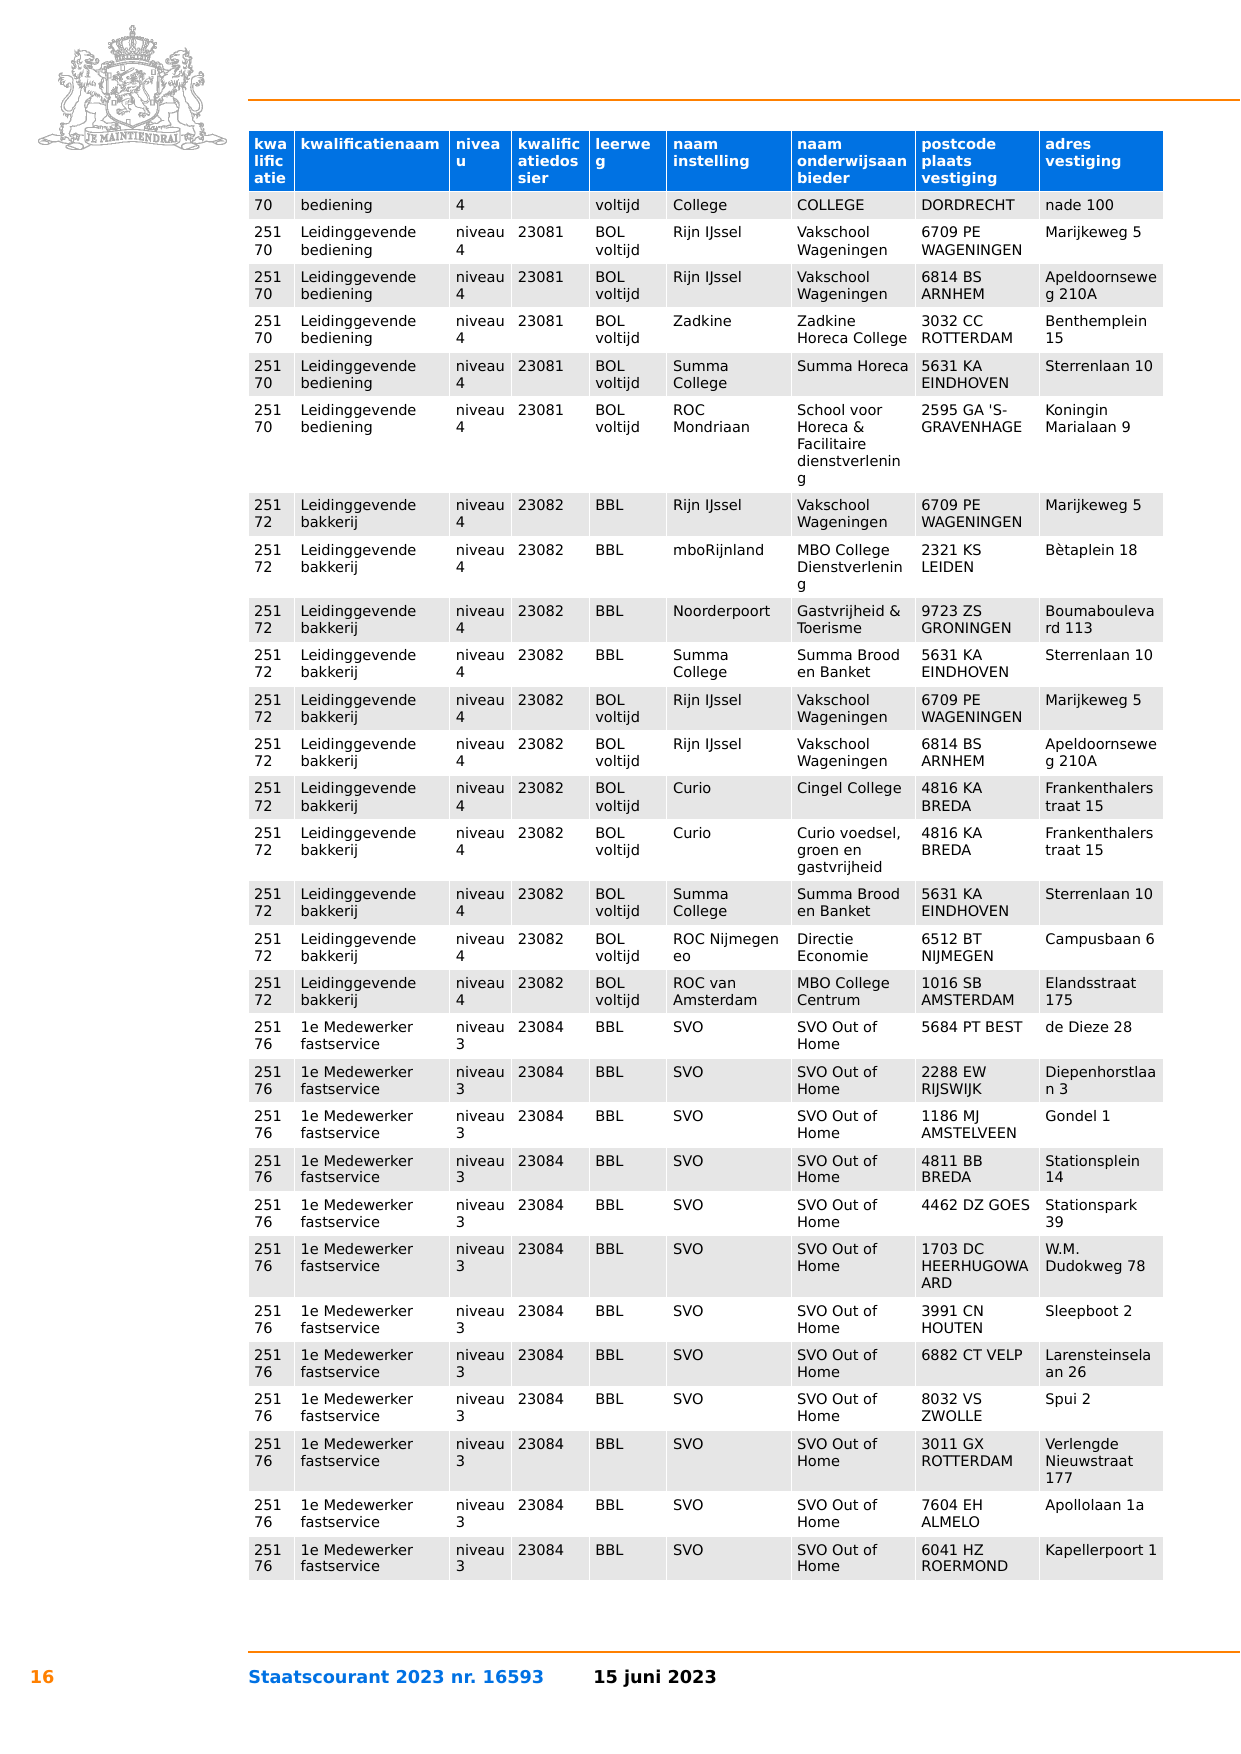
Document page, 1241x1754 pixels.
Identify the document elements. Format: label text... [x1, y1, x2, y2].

table_cell Koningin Marialaan 9 [1040, 397, 1163, 491]
table_cell COLLEGE [792, 192, 915, 219]
table_cell 1e Medewerker fastservice [295, 1298, 449, 1341]
table_cell niveau 4 [450, 309, 511, 352]
table_cell 23082 [512, 970, 589, 1013]
table_header postcode plaats vestiging [916, 131, 1039, 191]
table_cell 1e Medewerker fastservice [295, 1059, 449, 1102]
table_cell niveau 4 [450, 397, 511, 491]
table_cell 2595 GA 'S-GRAVENHAGE [916, 397, 1039, 491]
table_cell 23084 [512, 1059, 589, 1102]
table_cell BBL [590, 1431, 666, 1491]
table_cell 25176 [249, 1431, 294, 1491]
table_cell 25172 [249, 926, 294, 969]
table_cell 3032 CC ROTTERDAM [916, 309, 1039, 352]
table_cell Boumaboulevard 113 [1040, 598, 1163, 642]
table_cell BBL [590, 537, 666, 597]
table_cell SVO [667, 1298, 791, 1341]
table_cell Leidinggevende bediening [295, 353, 449, 396]
table_cell Leidinggevende bakkerij [295, 687, 449, 730]
table_cell niveau 3 [450, 1103, 511, 1147]
table_cell niveau 3 [450, 1492, 511, 1536]
table_cell 25172 [249, 881, 294, 925]
table_cell SVO Out of Home [792, 1059, 915, 1102]
table_cell niveau 4 [450, 776, 511, 819]
table_cell niveau 3 [450, 1298, 511, 1341]
table_cell niveau 4 [450, 493, 511, 536]
table_cell SVO Out of Home [792, 1236, 915, 1297]
table_cell 6709 PE WAGENINGEN [916, 493, 1039, 536]
table_cell 6814 BS ARNHEM [916, 731, 1039, 775]
table_cell 23084 [512, 1236, 589, 1297]
table_cell BOL voltijd [590, 687, 666, 730]
table_cell SVO Out of Home [792, 1103, 915, 1147]
table_cell BBL [590, 1103, 666, 1147]
table_cell Sterrenlaan 10 [1040, 353, 1163, 396]
table_cell BBL [590, 1537, 666, 1580]
table_cell BBL [590, 493, 666, 536]
table_cell 23084 [512, 1015, 589, 1058]
table_cell Leidinggevende bakkerij [295, 537, 449, 597]
table_cell niveau 4 [450, 820, 511, 880]
table_cell 25172 [249, 687, 294, 730]
table_cell niveau 3 [450, 1015, 511, 1058]
table_cell 2288 EW RIJSWIJK [916, 1059, 1039, 1102]
table_cell 25176 [249, 1387, 294, 1430]
table_cell 25176 [249, 1298, 294, 1341]
table_cell 23082 [512, 731, 589, 775]
table_cell Zadkine Horeca College [792, 309, 915, 352]
table_cell Leidinggevende bakkerij [295, 493, 449, 536]
table_header naam instelling [667, 131, 791, 191]
table_cell 6709 PE WAGENINGEN [916, 220, 1039, 263]
table_cell 1e Medewerker fastservice [295, 1236, 449, 1297]
table_cell 6882 CT VELP [916, 1342, 1039, 1386]
table_cell BOL voltijd [590, 776, 666, 819]
table_cell 1e Medewerker fastservice [295, 1103, 449, 1147]
table_cell W.M. Dudokweg 78 [1040, 1236, 1163, 1297]
table_cell Leidinggevende bediening [295, 264, 449, 307]
table_cell Rijn IJssel [667, 493, 791, 536]
table_cell Stationsplein 14 [1040, 1148, 1163, 1191]
table_cell 25172 [249, 820, 294, 880]
table_cell 1e Medewerker fastservice [295, 1537, 449, 1580]
table_cell 23081 [512, 309, 589, 352]
table_cell Curio [667, 820, 791, 880]
table_header leerweg [590, 131, 666, 191]
table_cell niveau 4 [450, 353, 511, 396]
table_cell niveau 4 [450, 264, 511, 307]
table_cell BOL voltijd [590, 970, 666, 1013]
table_cell BOL voltijd [590, 926, 666, 969]
table_cell 25172 [249, 537, 294, 597]
table_cell niveau 4 [450, 220, 511, 263]
table_cell 25170 [249, 353, 294, 396]
table_cell 25172 [249, 598, 294, 642]
table_cell Rijn IJssel [667, 687, 791, 730]
table_cell 23084 [512, 1387, 589, 1430]
table_cell Leidinggevende bediening [295, 220, 449, 263]
table_cell Summa College [667, 353, 791, 396]
table_cell Vakschool Wageningen [792, 731, 915, 775]
table_header naam onderwijsaanbieder [792, 131, 915, 191]
table_cell 4816 KA BREDA [916, 776, 1039, 819]
table_cell Leidinggevende bakkerij [295, 970, 449, 1013]
table_cell Leidinggevende bakkerij [295, 731, 449, 775]
table_cell niveau 3 [450, 1537, 511, 1580]
table_cell BBL [590, 1236, 666, 1297]
table_cell Benthemplein 15 [1040, 309, 1163, 352]
table_cell BBL [590, 1492, 666, 1536]
table_cell 5631 KA EINDHOVEN [916, 881, 1039, 925]
table_cell BBL [590, 1342, 666, 1386]
table_cell Apollolaan 1a [1040, 1492, 1163, 1536]
table_cell SVO [667, 1342, 791, 1386]
table_cell niveau 4 [450, 881, 511, 925]
table_cell 25172 [249, 493, 294, 536]
table_cell 23082 [512, 493, 589, 536]
table_cell 23082 [512, 643, 589, 686]
table_header niveau [450, 131, 511, 191]
table_cell 25176 [249, 1492, 294, 1536]
table_header adres vestiging [1040, 131, 1163, 191]
table_cell niveau 3 [450, 1059, 511, 1102]
table_cell 25176 [249, 1342, 294, 1386]
table_cell BBL [590, 643, 666, 686]
table_cell Diepenhorstlaan 3 [1040, 1059, 1163, 1102]
table_cell Leidinggevende bakkerij [295, 820, 449, 880]
table_cell Directie Economie [792, 926, 915, 969]
table_cell 6512 BT NIJMEGEN [916, 926, 1039, 969]
table_cell SVO [667, 1537, 791, 1580]
table_cell 25172 [249, 776, 294, 819]
table_cell 1e Medewerker fastservice [295, 1342, 449, 1386]
table_cell BBL [590, 1387, 666, 1430]
table_cell Vakschool Wageningen [792, 493, 915, 536]
table_cell 6709 PE WAGENINGEN [916, 687, 1039, 730]
table_cell 2321 KS LEIDEN [916, 537, 1039, 597]
table_cell Curio [667, 776, 791, 819]
table_cell Noorderpoort [667, 598, 791, 642]
table_cell 23082 [512, 687, 589, 730]
table_cell Leidinggevende bakkerij [295, 643, 449, 686]
table_cell SVO [667, 1492, 791, 1536]
table_cell Frankenthalerstraat 15 [1040, 776, 1163, 819]
table_cell Curio voedsel, groen en gastvrijheid [792, 820, 915, 880]
table_cell 1e Medewerker fastservice [295, 1431, 449, 1491]
table_cell 25176 [249, 1236, 294, 1297]
table_cell niveau 4 [450, 598, 511, 642]
table_cell niveau 3 [450, 1387, 511, 1430]
table_cell de Dieze 28 [1040, 1015, 1163, 1058]
table_cell SVO Out of Home [792, 1192, 915, 1235]
table_cell Leidinggevende bediening [295, 397, 449, 491]
table_cell SVO Out of Home [792, 1298, 915, 1341]
table_cell Summa College [667, 643, 791, 686]
table_cell 23081 [512, 397, 589, 491]
table_cell 23084 [512, 1192, 589, 1235]
table_cell 1016 SB AMSTERDAM [916, 970, 1039, 1013]
table_cell 6041 HZ ROERMOND [916, 1537, 1039, 1580]
table_cell BOL voltijd [590, 264, 666, 307]
table_cell BOL voltijd [590, 881, 666, 925]
table_cell Leidinggevende bakkerij [295, 881, 449, 925]
table_cell Larensteinselaan 26 [1040, 1342, 1163, 1386]
table_cell Cingel College [792, 776, 915, 819]
table_cell SVO Out of Home [792, 1537, 915, 1580]
table_cell Rijn IJssel [667, 731, 791, 775]
table_cell SVO [667, 1148, 791, 1191]
table_cell Rijn IJssel [667, 264, 791, 307]
table_cell 23082 [512, 537, 589, 597]
table_cell Gastvrijheid & Toerisme [792, 598, 915, 642]
table_cell SVO Out of Home [792, 1342, 915, 1386]
table_cell Vakschool Wageningen [792, 264, 915, 307]
table_cell niveau 4 [450, 970, 511, 1013]
table_cell BOL voltijd [590, 220, 666, 263]
table_cell Vakschool Wageningen [792, 687, 915, 730]
table_cell Sterrenlaan 10 [1040, 881, 1163, 925]
table_cell Sterrenlaan 10 [1040, 643, 1163, 686]
table_cell 23082 [512, 881, 589, 925]
table_cell Frankenthalerstraat 15 [1040, 820, 1163, 880]
table_cell BBL [590, 1298, 666, 1341]
table_cell ROC van Amsterdam [667, 970, 791, 1013]
table_cell 8032 VS ZWOLLE [916, 1387, 1039, 1430]
table_cell Marijkeweg 5 [1040, 687, 1163, 730]
table_cell Elandsstraat 175 [1040, 970, 1163, 1013]
table_cell Leidinggevende bediening [295, 309, 449, 352]
table_cell nade 100 [1040, 192, 1163, 219]
table_cell MBO College Dienstverlening [792, 537, 915, 597]
table_cell BBL [590, 598, 666, 642]
table_cell 1703 DC HEERHUGOWAARD [916, 1236, 1039, 1297]
table_cell niveau 4 [450, 731, 511, 775]
table_cell 23082 [512, 776, 589, 819]
table_cell niveau 3 [450, 1148, 511, 1191]
table_cell School voor Horeca & Facilitaire dienstverlening [792, 397, 915, 491]
table_cell BOL voltijd [590, 820, 666, 880]
table_cell 23084 [512, 1298, 589, 1341]
table_cell SVO Out of Home [792, 1431, 915, 1491]
table_cell SVO [667, 1059, 791, 1102]
table_cell 6814 BS ARNHEM [916, 264, 1039, 307]
table_cell 70 [249, 192, 294, 219]
table_cell ROC Mondriaan [667, 397, 791, 491]
table_cell Bètaplein 18 [1040, 537, 1163, 597]
table_cell 25170 [249, 397, 294, 491]
table_cell niveau 4 [450, 537, 511, 597]
table_cell Marijkeweg 5 [1040, 493, 1163, 536]
table_cell 1e Medewerker fastservice [295, 1192, 449, 1235]
table_cell BBL [590, 1148, 666, 1191]
table_cell 25176 [249, 1537, 294, 1580]
table_cell Summa College [667, 881, 791, 925]
table_cell Apeldoornseweg 210A [1040, 731, 1163, 775]
table_cell 25176 [249, 1192, 294, 1235]
table_cell 23082 [512, 926, 589, 969]
table_cell Marijkeweg 5 [1040, 220, 1163, 263]
table_cell Summa Brood en Banket [792, 643, 915, 686]
table_cell 4816 KA BREDA [916, 820, 1039, 880]
table_cell 3991 CN HOUTEN [916, 1298, 1039, 1341]
table_cell 23084 [512, 1342, 589, 1386]
table_cell 25176 [249, 1103, 294, 1147]
table_cell 25172 [249, 731, 294, 775]
table_cell niveau 4 [450, 687, 511, 730]
table_cell SVO [667, 1236, 791, 1297]
table_cell 25176 [249, 1148, 294, 1191]
table_cell 23081 [512, 220, 589, 263]
table_cell SVO Out of Home [792, 1148, 915, 1191]
table_cell 1e Medewerker fastservice [295, 1387, 449, 1430]
table_cell Apeldoornseweg 210A [1040, 264, 1163, 307]
table_cell Rijn IJssel [667, 220, 791, 263]
table_cell SVO Out of Home [792, 1387, 915, 1430]
table_cell Leidinggevende bakkerij [295, 926, 449, 969]
table_cell SVO [667, 1192, 791, 1235]
table_cell 25170 [249, 264, 294, 307]
table_cell Verlengde Nieuwstraat 177 [1040, 1431, 1163, 1491]
table_cell SVO [667, 1103, 791, 1147]
table_cell 23084 [512, 1103, 589, 1147]
table_cell 25172 [249, 643, 294, 686]
table_cell 7604 EH ALMELO [916, 1492, 1039, 1536]
table_cell niveau 3 [450, 1431, 511, 1491]
table_cell Gondel 1 [1040, 1103, 1163, 1147]
table_cell Kapellerpoort 1 [1040, 1537, 1163, 1580]
table_cell 4462 DZ GOES [916, 1192, 1039, 1235]
table_cell [512, 192, 589, 219]
table_cell niveau 3 [450, 1236, 511, 1297]
table_cell SVO [667, 1015, 791, 1058]
table_cell BBL [590, 1015, 666, 1058]
table_cell 23082 [512, 820, 589, 880]
table_cell DORDRECHT [916, 192, 1039, 219]
table_cell niveau 3 [450, 1192, 511, 1235]
table_cell 1186 MJ AMSTELVEEN [916, 1103, 1039, 1147]
table_cell Sleepboot 2 [1040, 1298, 1163, 1341]
table_cell BOL voltijd [590, 353, 666, 396]
table_header kwalificatie [249, 131, 294, 191]
table_cell 25170 [249, 220, 294, 263]
table_cell niveau 3 [450, 1342, 511, 1386]
table_cell SVO [667, 1431, 791, 1491]
table_cell 9723 ZS GRONINGEN [916, 598, 1039, 642]
table_cell 5631 KA EINDHOVEN [916, 643, 1039, 686]
table_cell BOL voltijd [590, 731, 666, 775]
table_cell ROC Nijmegen eo [667, 926, 791, 969]
table_cell BBL [590, 1059, 666, 1102]
table_cell 1e Medewerker fastservice [295, 1015, 449, 1058]
table_cell 23081 [512, 264, 589, 307]
table_cell Summa Horeca [792, 353, 915, 396]
table_cell Summa Brood en Banket [792, 881, 915, 925]
table_cell BOL voltijd [590, 309, 666, 352]
table_cell 23084 [512, 1431, 589, 1491]
table_header kwalificatiedossier [512, 131, 589, 191]
table_cell SVO Out of Home [792, 1015, 915, 1058]
table_cell 23084 [512, 1492, 589, 1536]
table_cell SVO Out of Home [792, 1492, 915, 1536]
table_cell 25176 [249, 1059, 294, 1102]
table_cell mboRijnland [667, 537, 791, 597]
table_cell Zadkine [667, 309, 791, 352]
table_header kwalificatienaam [295, 131, 449, 191]
table_cell Spui 2 [1040, 1387, 1163, 1430]
table_cell 1e Medewerker fastservice [295, 1492, 449, 1536]
table_cell 5631 KA EINDHOVEN [916, 353, 1039, 396]
table_cell Leidinggevende bakkerij [295, 776, 449, 819]
table_cell bediening [295, 192, 449, 219]
table_cell Campusbaan 6 [1040, 926, 1163, 969]
table_cell 25172 [249, 970, 294, 1013]
table_cell 23084 [512, 1148, 589, 1191]
table_cell niveau 4 [450, 643, 511, 686]
table_cell 23082 [512, 598, 589, 642]
table_cell 4 [450, 192, 511, 219]
table_cell Vakschool Wageningen [792, 220, 915, 263]
table_cell College [667, 192, 791, 219]
table_cell 5684 PT BEST [916, 1015, 1039, 1058]
table_cell 4811 BB BREDA [916, 1148, 1039, 1191]
table_cell SVO [667, 1387, 791, 1430]
table_cell BOL voltijd [590, 397, 666, 491]
table_cell 25170 [249, 309, 294, 352]
table_cell 23081 [512, 353, 589, 396]
table_cell 25176 [249, 1015, 294, 1058]
table_cell niveau 4 [450, 926, 511, 969]
table_cell 23084 [512, 1537, 589, 1580]
table_cell 1e Medewerker fastservice [295, 1148, 449, 1191]
table_cell MBO College Centrum [792, 970, 915, 1013]
table_cell BBL [590, 1192, 666, 1235]
table_cell 3011 GX ROTTERDAM [916, 1431, 1039, 1491]
table_cell Leidinggevende bakkerij [295, 598, 449, 642]
table_cell Stationspark 39 [1040, 1192, 1163, 1235]
table_cell voltijd [590, 192, 666, 219]
picture [38, 25, 227, 150]
